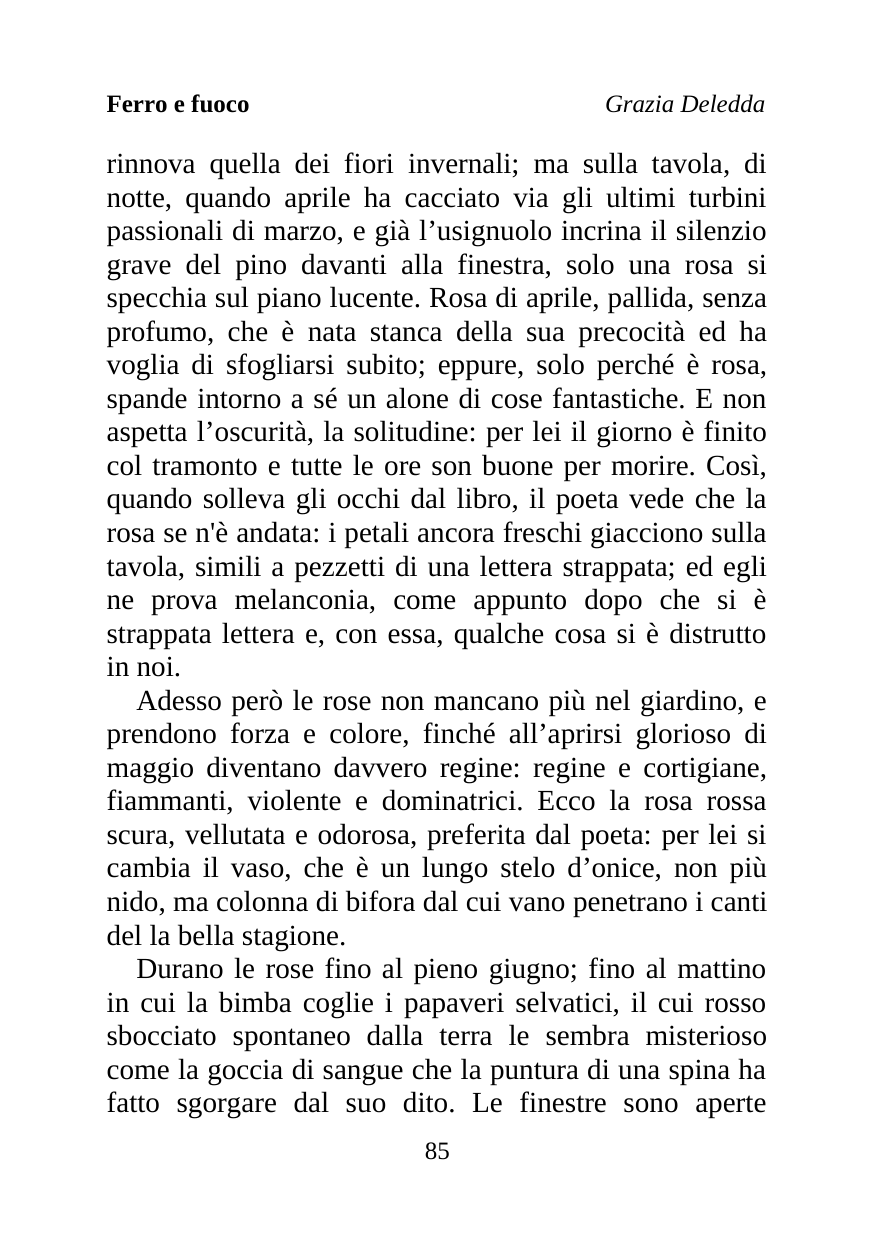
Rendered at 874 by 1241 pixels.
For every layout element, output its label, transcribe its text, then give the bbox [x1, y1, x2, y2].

text Adesso però le rose non mancano più nel giardino, e prendono forza e colore, finché all’aprirsi glorioso di maggio diventano davvero regine: regine e cortigiane, fiammanti, violente e dominatrici. Ecco la rosa rossa scura, vellutata e odorosa, preferita dal poeta: per lei si cambia il vaso, che è un lungo stelo d’onice, non più nido, ma colonna di bifora dal cui vano penetrano i canti del la bella stagione. [106, 683, 768, 951]
text Durano le rose fino al pieno giugno; fino al mattino in cui la bimba coglie i papaveri selvatici, il cui rosso sbocciato spontaneo dalla terra le sembra misterioso come la goccia di sangue che la puntura di una spina ha fatto sgorgare dal suo dito. Le finestre sono aperte [106, 951, 768, 1119]
text rinnova quella dei fiori invernali; ma sulla tavola, di notte, quando aprile ha cacciato via gli ultimi turbini passionali di marzo, e già l’usignuolo incrina il silenzio grave del pino davanti alla finestra, solo una rosa si specchia sul piano lucente. Rosa di aprile, pallida, senza profumo, che è nata stanca della sua precocità ed ha voglia di sfogliarsi subito; eppure, solo perché è rosa, spande intorno a sé un alone di cose fantastiche. E non aspetta l’oscurità, la solitudine: per lei il giorno è finito col tramonto e tutte le ore son buone per morire. Così, quando solleva gli occhi dal libro, il poeta vede che la rosa se n'è andata: i petali ancora freschi giacciono sulla tavola, simili a pezzetti di una lettera strappata; ed egli ne prova melanconia, come appunto dopo che si è strappata lettera e, con essa, qualche cosa si è distrutto in noi. [106, 146, 768, 683]
